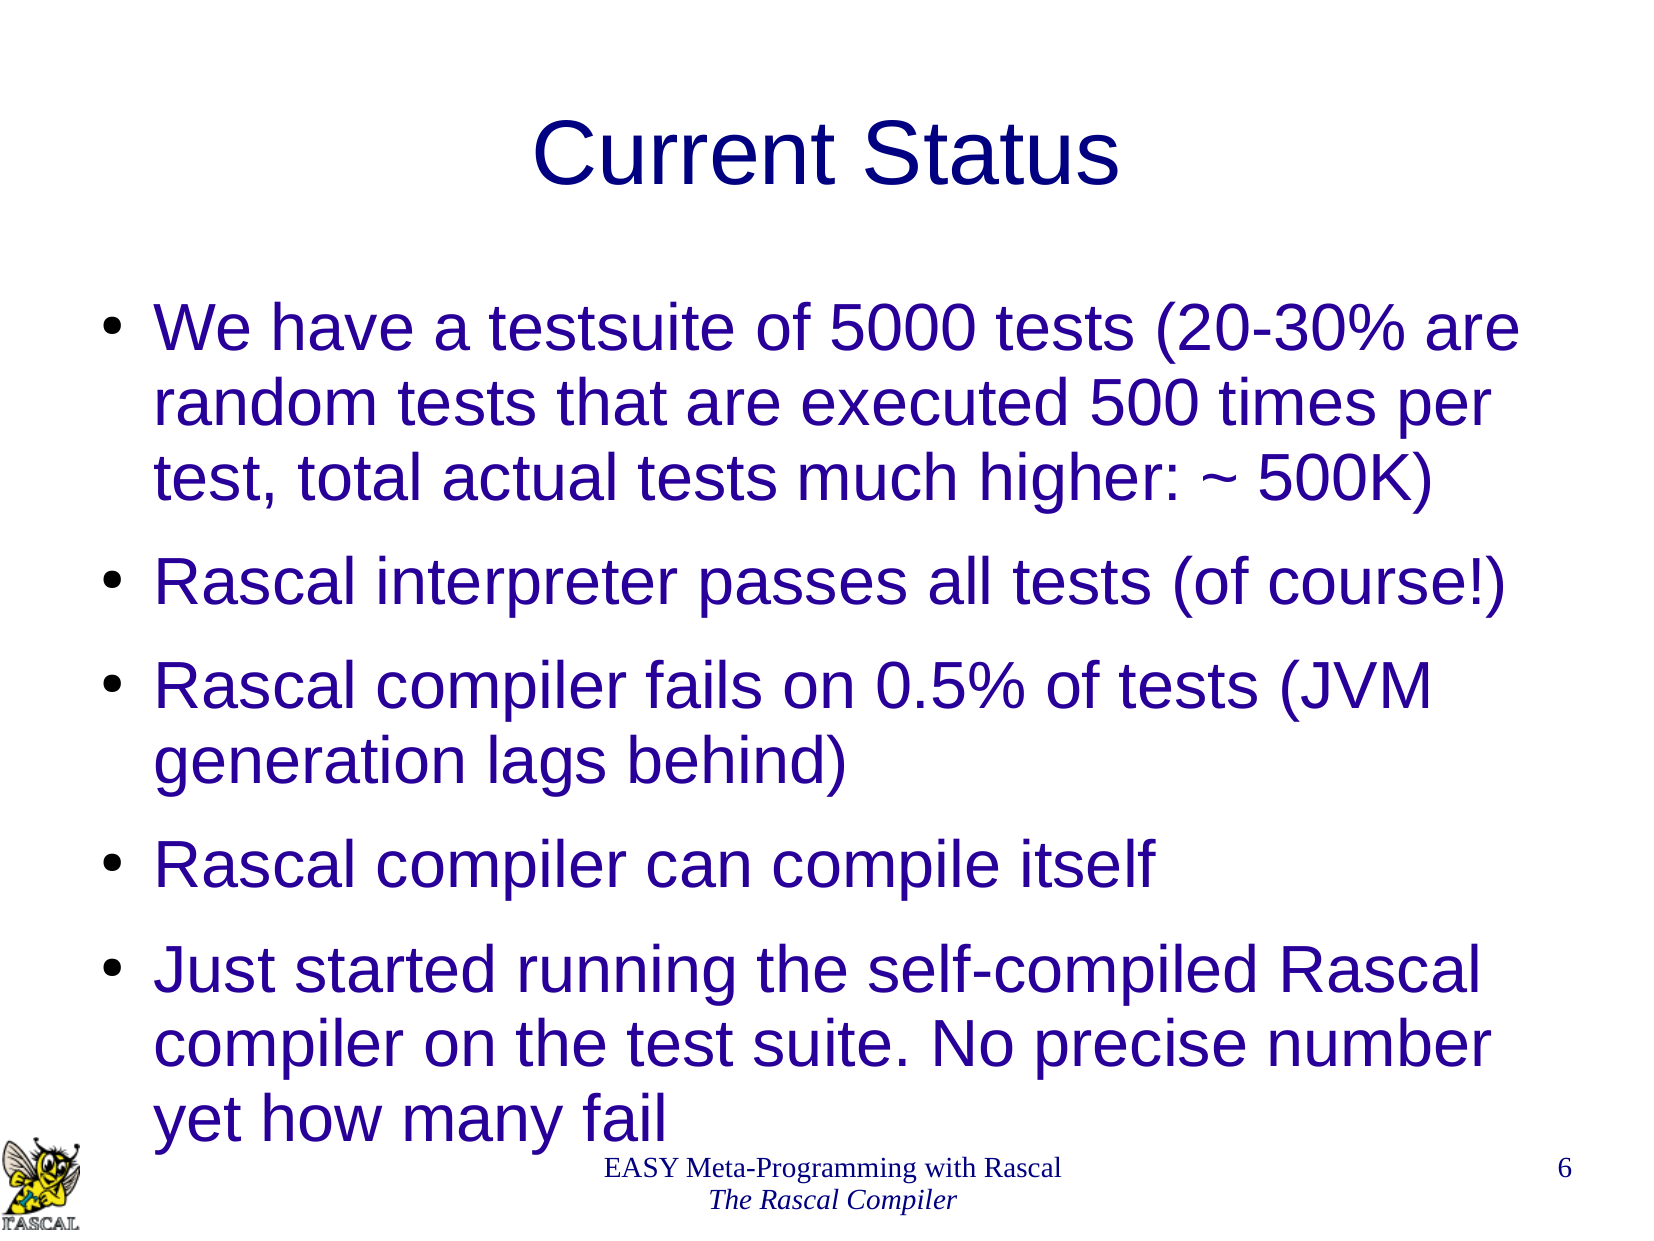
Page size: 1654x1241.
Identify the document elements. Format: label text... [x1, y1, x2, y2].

picture [1, 1137, 80, 1230]
list We have a testsuite of 5000 tests (20-30% are random tests that are executed 500 times per test, total actual tests much higher: ~ 500K) Rascal interpreter passes all tests (of course!) Rascal compiler fails on 0.5% of tests (JVM generation lags behind) Rascal compiler can compile itself Just started running the self-compiled Rascal compiler on the test suite. No precise number yet how many fail [82, 290, 1571, 1010]
title Current Status [82, 49, 1571, 257]
